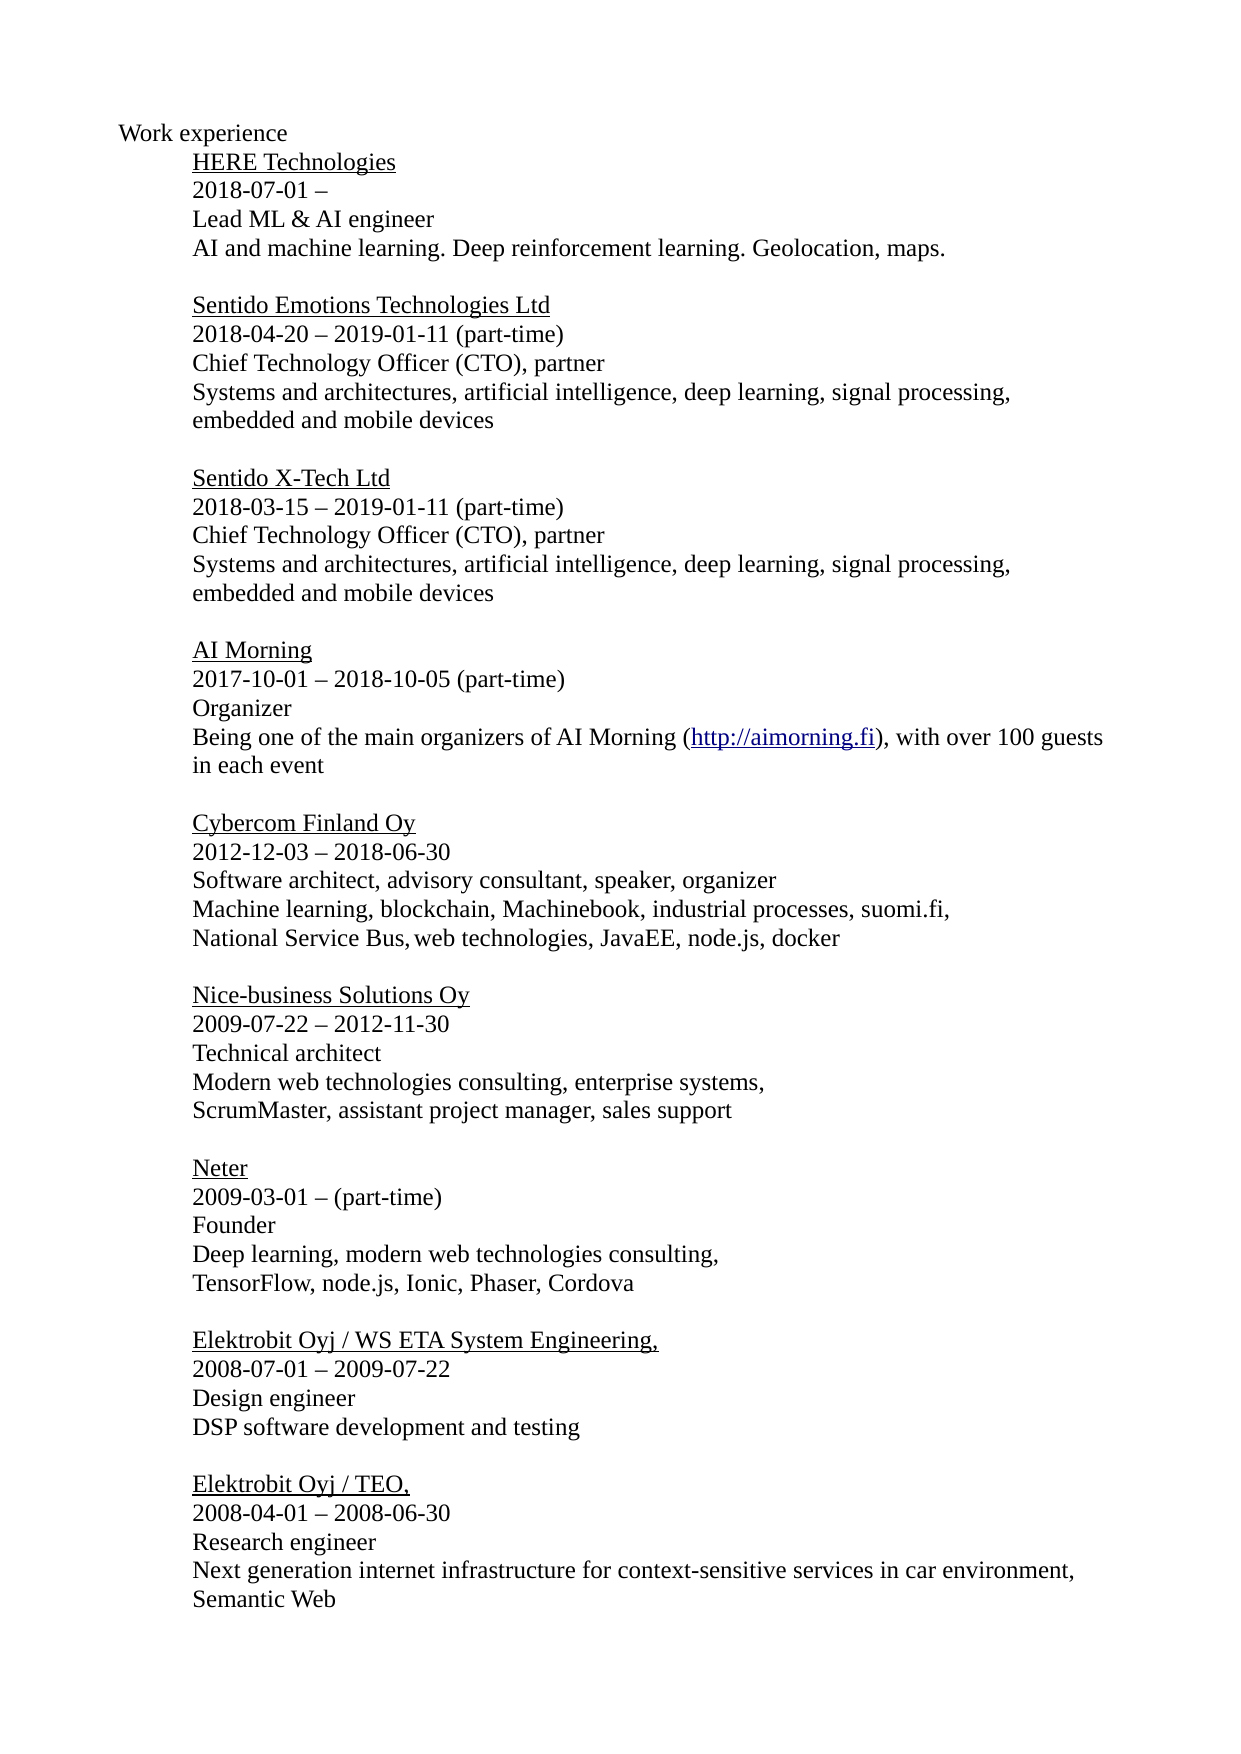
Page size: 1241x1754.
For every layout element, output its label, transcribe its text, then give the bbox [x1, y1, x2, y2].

text 2017-10-01 – 2018-10-05 (part-time) [118, 664, 1122, 693]
text Founder [118, 1211, 1122, 1239]
text 2009-03-01 – (part-time) [118, 1182, 1122, 1211]
text AI Morning [118, 636, 1122, 664]
text 2018-03-15 – 2019-01-11 (part-time) [118, 492, 1122, 521]
text Chief Technology Officer (CTO), partner [118, 521, 1122, 549]
text 2012-12-03 – 2018-06-30 [118, 837, 1122, 866]
text 2008-04-01 – 2008-06-30 [118, 1498, 1122, 1527]
text Systems and architectures, artificial intelligence, deep learning, signal processing, embedded and mobile devices [118, 549, 1122, 607]
text Cybercom Finland Oy [118, 808, 1122, 837]
text Software architect, advisory consultant, speaker, organizer [118, 866, 1122, 894]
text in each event [118, 751, 1122, 779]
text Neter [118, 1153, 1122, 1182]
text DSP software development and testing [118, 1412, 1122, 1441]
text Deep learning, modern web technologies consulting, [118, 1239, 1122, 1268]
text Technical architect [118, 1038, 1122, 1067]
text 2018-07-01 – [118, 176, 1122, 204]
text Organizer [118, 693, 1122, 722]
text Elektrobit Oyj / TEO, [118, 1469, 1122, 1498]
text Elektrobit Oyj / WS ETA System Engineering, [118, 1326, 1122, 1354]
text Design engineer [118, 1383, 1122, 1412]
text 2009-07-22 – 2012-11-30 [118, 1009, 1122, 1038]
text Sentido X-Tech Ltd [118, 463, 1122, 492]
text Semantic Web [118, 1584, 1122, 1613]
text ScrumMaster, assistant project manager, sales support [118, 1096, 1122, 1124]
text Machine learning, blockchain, Machinebook, industrial processes, suomi.fi, [118, 894, 1122, 923]
text Being one of the main organizers of AI Morning (http://aimorning.fi), with over 100 guests [118, 722, 1122, 751]
text 2018-04-20 – 2019-01-11 (part-time) [118, 319, 1122, 348]
text AI and machine learning. Deep reinforcement learning. Geolocation, maps. [118, 233, 1122, 262]
text Work experience [118, 118, 1122, 147]
text Modern web technologies consulting, enterprise systems, [118, 1067, 1122, 1096]
text Sentido Emotions Technologies Ltd [118, 291, 1122, 319]
text Research engineer [118, 1527, 1122, 1556]
text Next generation internet infrastructure for context-sensitive services in car environment, [118, 1556, 1122, 1584]
text 2008-07-01 – 2009-07-22 [118, 1354, 1122, 1383]
text National Service Bus, web technologies, JavaEE, node.js, docker [118, 923, 1122, 952]
text Nice-business Solutions Oy [118, 981, 1122, 1009]
text HERE Technologies [118, 147, 1122, 176]
text TensorFlow, node.js, Ionic, Phaser, Cordova [118, 1268, 1122, 1297]
text Chief Technology Officer (CTO), partner [118, 348, 1122, 377]
text Lead ML & AI engineer [118, 204, 1122, 233]
text Systems and architectures, artificial intelligence, deep learning, signal processing, embedded and mobile devices [118, 377, 1122, 434]
